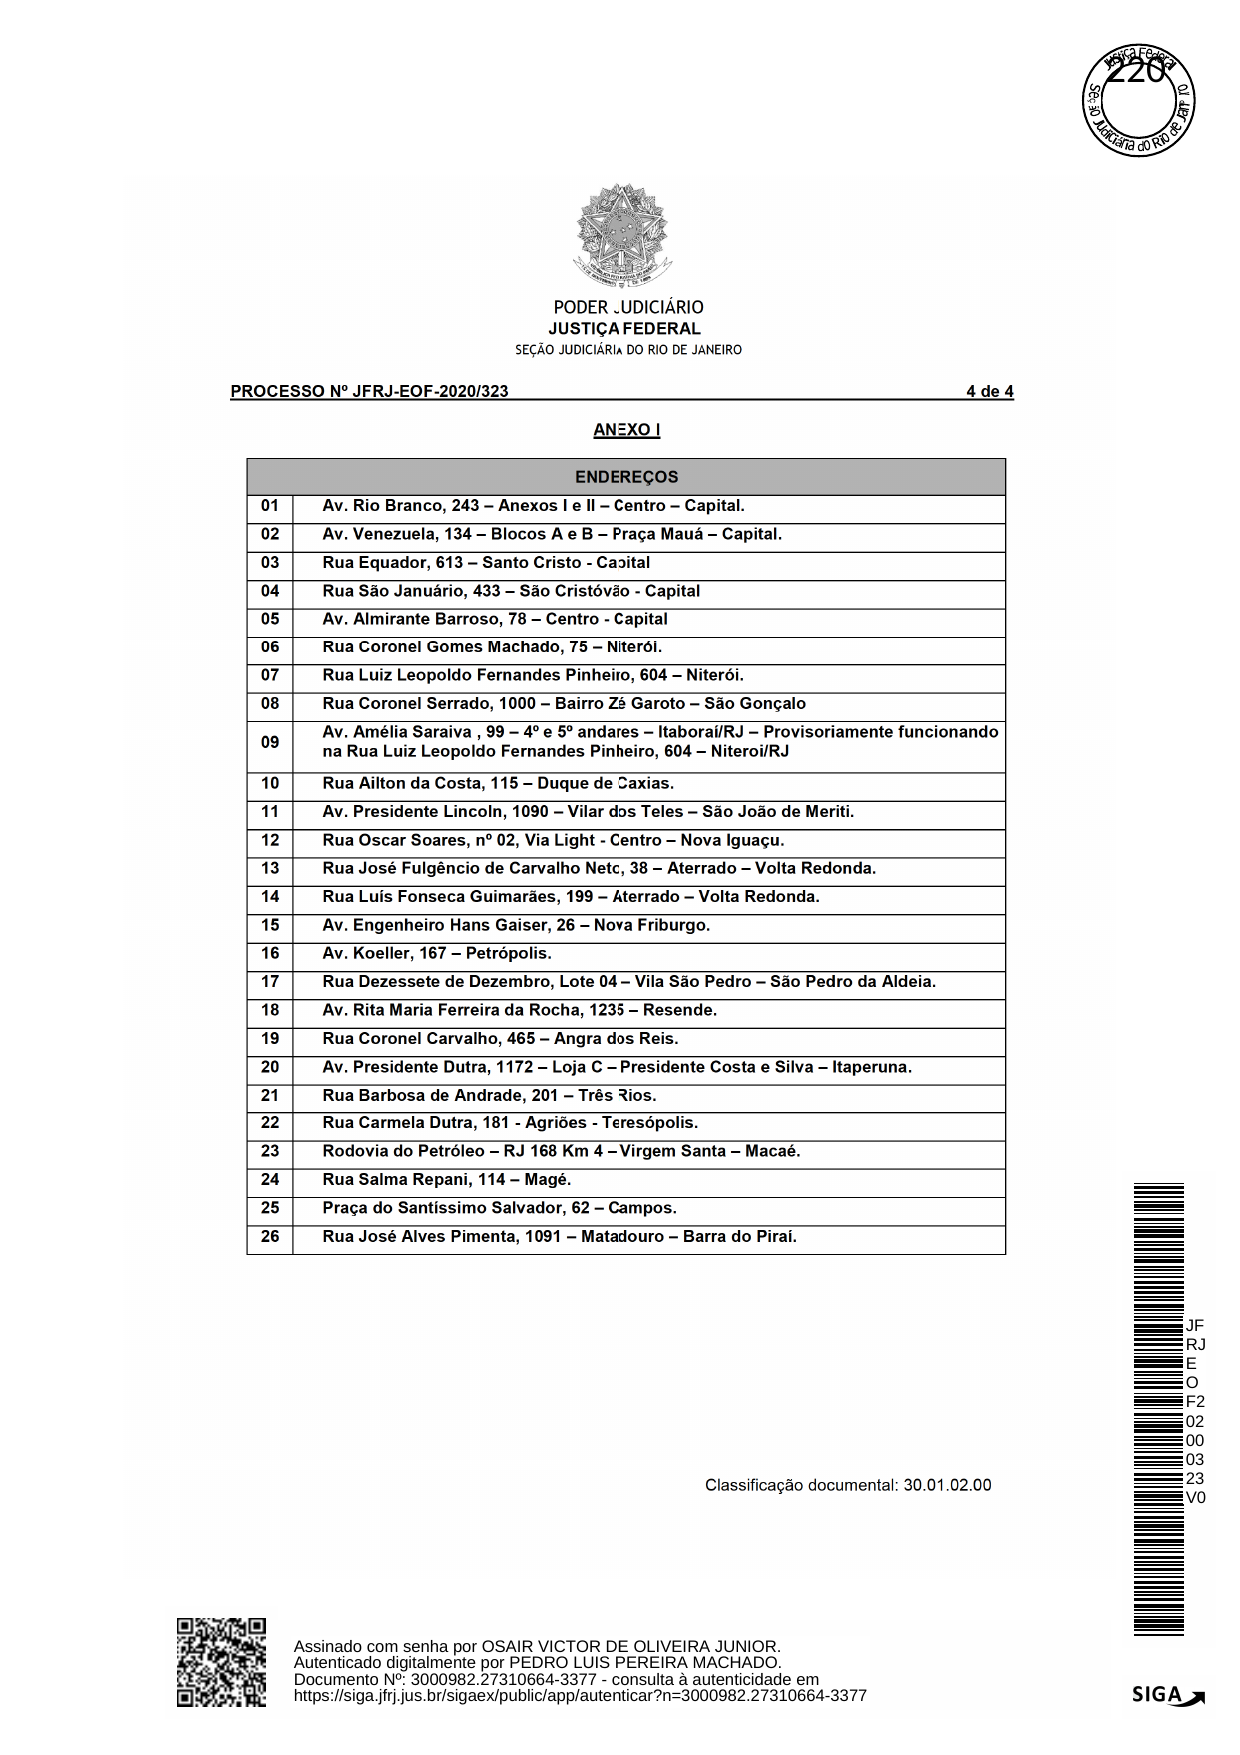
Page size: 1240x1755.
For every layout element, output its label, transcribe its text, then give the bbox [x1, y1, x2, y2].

text e [1179, 97, 1193, 105]
text ç [1088, 98, 1099, 106]
text JFRJEOF202000323V02 [1186, 1316, 1206, 1504]
